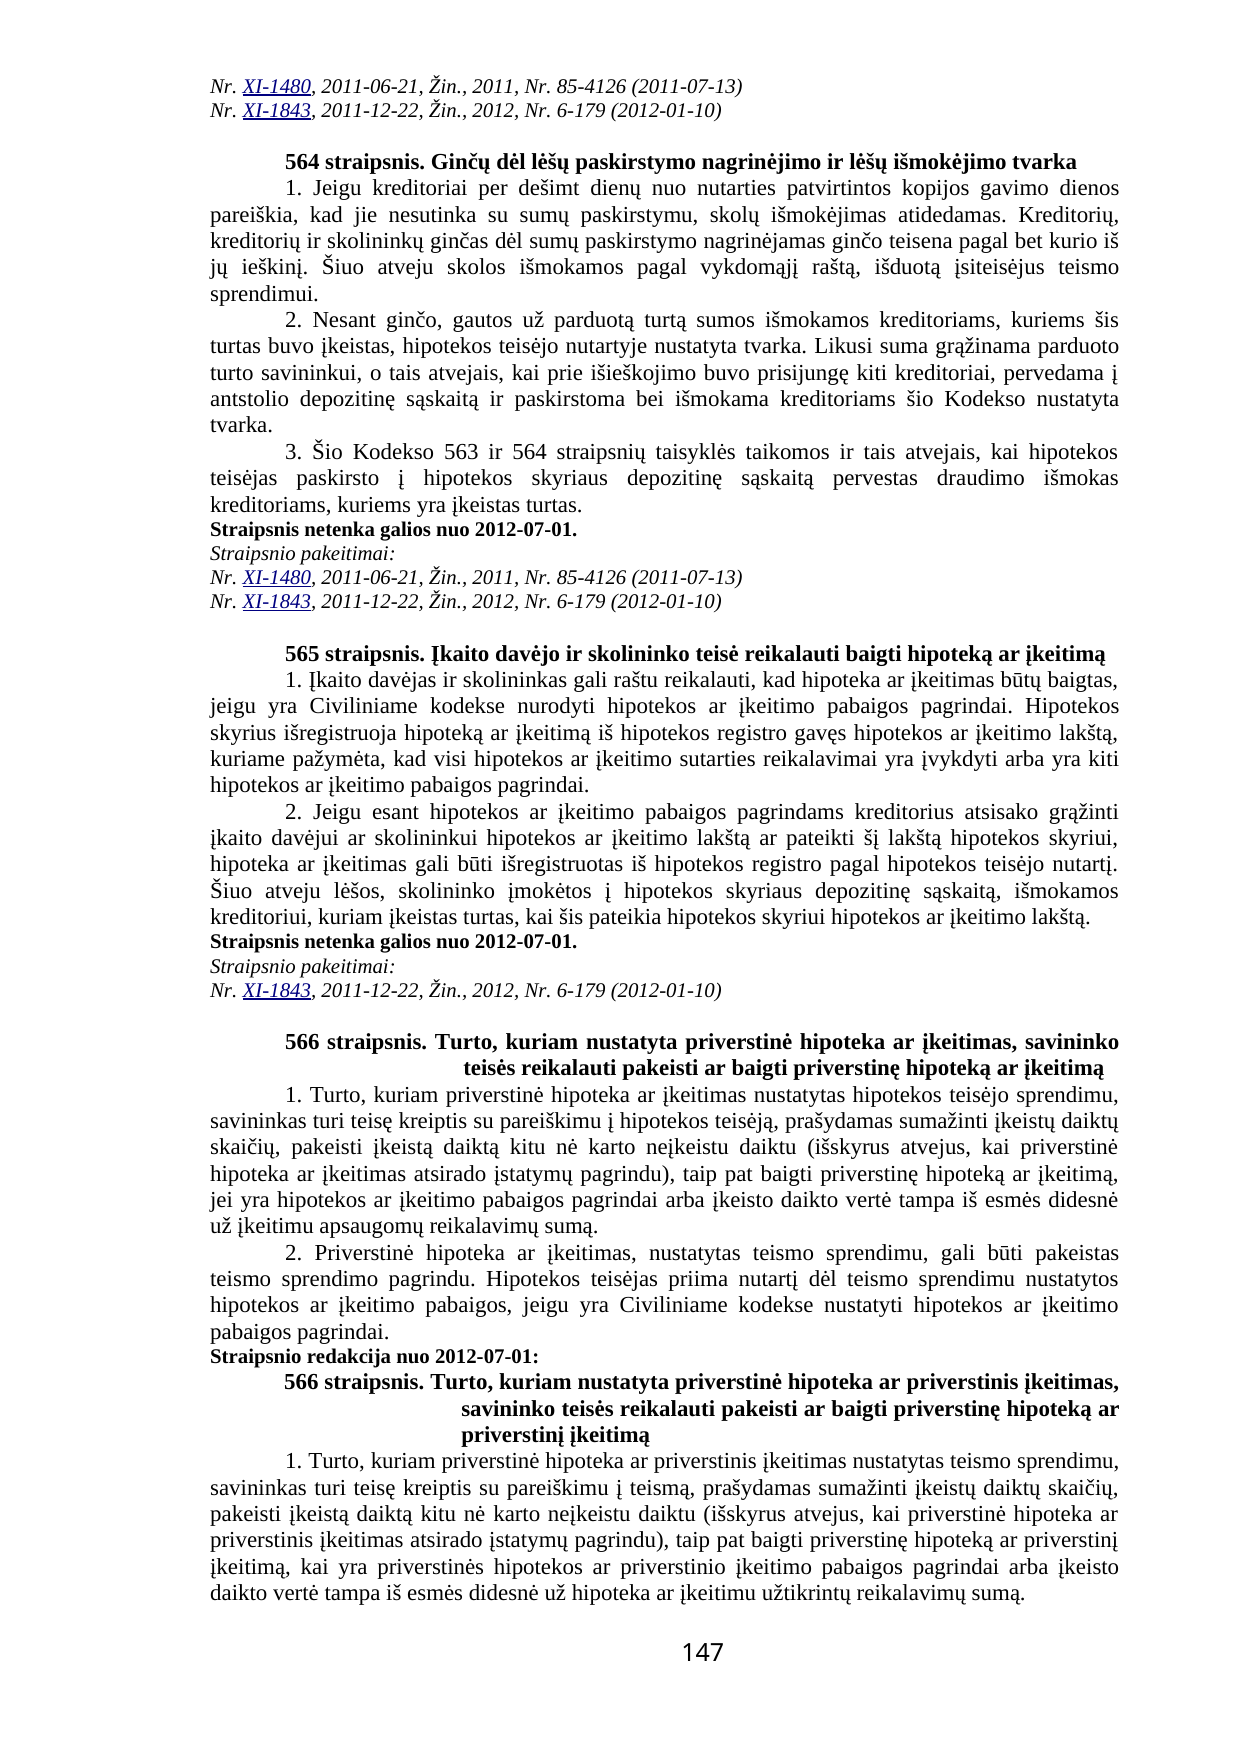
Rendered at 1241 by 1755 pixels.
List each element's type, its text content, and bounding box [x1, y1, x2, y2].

text 564 straipsnis. Ginčų dėl lėšų paskirstymo nagrinėjimo ir lėšų išmokėjimo tvarka [285, 148, 1120, 174]
text Straipsnio pakeitimai: [210, 541, 1120, 565]
text 1. Turto, kuriam priverstinė hipoteka ar priverstinis įkeitimas nustatytas teismo sprendimu, savininkas turi teisę kreiptis su pareiškimu į teismą, prašydamas sumažinti įkeistų daiktų skaičių, pakeisti įkeistą daiktą kitu nė karto neįkeistu daiktu (išskyrus atvejus, kai priverstinė hipoteka ar priverstinis įkeitimas atsirado įstatymų pagrindu), taip pat baigti priverstinę hipoteką ar priverstinį įkeitimą, kai yra priverstinės hipotekos ar priverstinio įkeitimo pabaigos pagrindai arba įkeisto daikto vertė tampa iš esmės didesnė už hipoteka ar įkeitimu užtikrintų reikalavimų sumą. [210, 1447, 1120, 1606]
text Straipsnio pakeitimai: [210, 953, 1120, 978]
text Nr. XI-1480, 2011-06-21, Žin., 2011, Nr. 85-4126 (2011-07-13) [210, 73, 1120, 98]
text Nr. XI-1843, 2011-12-22, Žin., 2012, Nr. 6-179 (2012-01-10) [210, 589, 1120, 613]
text 3. Šio Kodekso 563 ir 564 straipsnių taisyklės taikomos ir tais atvejais, kai hipotekos teisėjas paskirsto į hipotekos skyriaus depozitinę sąskaitą pervestas draudimo išmokas kreditoriams, kuriems yra įkeistas turtas. [210, 438, 1120, 517]
text 566 straipsnis. Turto, kuriam nustatyta priverstinė hipoteka ar įkeitimas, savininko teisės reikalauti pakeisti ar baigti priverstinę hipoteką ar įkeitimą [285, 1028, 1120, 1081]
text 2. Nesant ginčo, gautos už parduotą turtą sumos išmokamos kreditoriams, kuriems šis turtas buvo įkeistas, hipotekos teisėjo nutartyje nustatyta tvarka. Likusi suma grąžinama parduoto turto savininkui, o tais atvejais, kai prie išieškojimo buvo prisijungę kiti kreditoriai, pervedama į antstolio depozitinę sąskaitą ir paskirstoma bei išmokama kreditoriams šio Kodekso nustatyta tvarka. [210, 306, 1120, 438]
text 1. Jeigu kreditoriai per dešimt dienų nuo nutarties patvirtintos kopijos gavimo dienos pareiškia, kad jie nesutinka su sumų paskirstymu, skolų išmokėjimas atidedamas. Kreditorių, kreditorių ir skolininkų ginčas dėl sumų paskirstymo nagrinėjamas ginčo teisena pagal bet kurio iš jų ieškinį. Šiuo atveju skolos išmokamos pagal vykdomąjį raštą, išduotą įsiteisėjus teismo sprendimui. [210, 174, 1120, 306]
text 1. Įkaito davėjas ir skolininkas gali raštu reikalauti, kad hipoteka ar įkeitimas būtų baigtas, jeigu yra Civiliniame kodekse nurodyti hipotekos ar įkeitimo pabaigos pagrindai. Hipotekos skyrius išregistruoja hipoteką ar įkeitimą iš hipotekos registro gavęs hipotekos ar įkeitimo lakštą, kuriame pažymėta, kad visi hipotekos ar įkeitimo sutarties reikalavimai yra įvykdyti arba yra kiti hipotekos ar įkeitimo pabaigos pagrindai. [210, 666, 1120, 798]
text 566 straipsnis. Turto, kuriam nustatyta priverstinė hipoteka ar priverstinis įkeitimas, savininko teisės reikalauti pakeisti ar baigti priverstinę hipoteką ar priverstinį įkeitimą [284, 1368, 1120, 1447]
text 1. Turto, kuriam priverstinė hipoteka ar įkeitimas nustatytas hipotekos teisėjo sprendimu, savininkas turi teisę kreiptis su pareiškimu į hipotekos teisėją, prašydamas sumažinti įkeistų daiktų skaičių, pakeisti įkeistą daiktą kitu nė karto neįkeistu daiktu (išskyrus atvejus, kai priverstinė hipoteka ar įkeitimas atsirado įstatymų pagrindu), taip pat baigti priverstinę hipoteką ar įkeitimą, jei yra hipotekos ar įkeitimo pabaigos pagrindai arba įkeisto daikto vertė tampa iš esmės didesnė už įkeitimu apsaugomų reikalavimų sumą. [210, 1081, 1120, 1239]
text Nr. XI-1843, 2011-12-22, Žin., 2012, Nr. 6-179 (2012-01-10) [210, 98, 1120, 122]
text Straipsnis netenka galios nuo 2012-07-01. [210, 929, 1120, 953]
text Nr. XI-1480, 2011-06-21, Žin., 2011, Nr. 85-4126 (2011-07-13) [210, 565, 1120, 589]
text Straipsnio redakcija nuo 2012-07-01: [210, 1344, 1120, 1368]
text 565 straipsnis. Įkaito davėjo ir skolininko teisė reikalauti baigti hipoteką ar įkeitimą [285, 639, 1120, 666]
text 2. Priverstinė hipoteka ar įkeitimas, nustatytas teismo sprendimu, gali būti pakeistas teismo sprendimo pagrindu. Hipotekos teisėjas priima nutartį dėl teismo sprendimu nustatytos hipotekos ar įkeitimo pabaigos, jeigu yra Civiliniame kodekse nustatyti hipotekos ar įkeitimo pabaigos pagrindai. [210, 1239, 1120, 1344]
text Straipsnis netenka galios nuo 2012-07-01. [210, 517, 1120, 541]
text Nr. XI-1843, 2011-12-22, Žin., 2012, Nr. 6-179 (2012-01-10) [210, 978, 1120, 1002]
text 2. Jeigu esant hipotekos ar įkeitimo pabaigos pagrindams kreditorius atsisako grąžinti įkaito davėjui ar skolininkui hipotekos ar įkeitimo lakštą ar pateikti šį lakštą hipotekos skyriui, hipoteka ar įkeitimas gali būti išregistruotas iš hipotekos registro pagal hipotekos teisėjo nutartį. Šiuo atveju lėšos, skolininko įmokėtos į hipotekos skyriaus depozitinę sąskaitą, išmokamos kreditoriui, kuriam įkeistas turtas, kai šis pateikia hipotekos skyriui hipotekos ar įkeitimo lakštą. [210, 798, 1120, 929]
